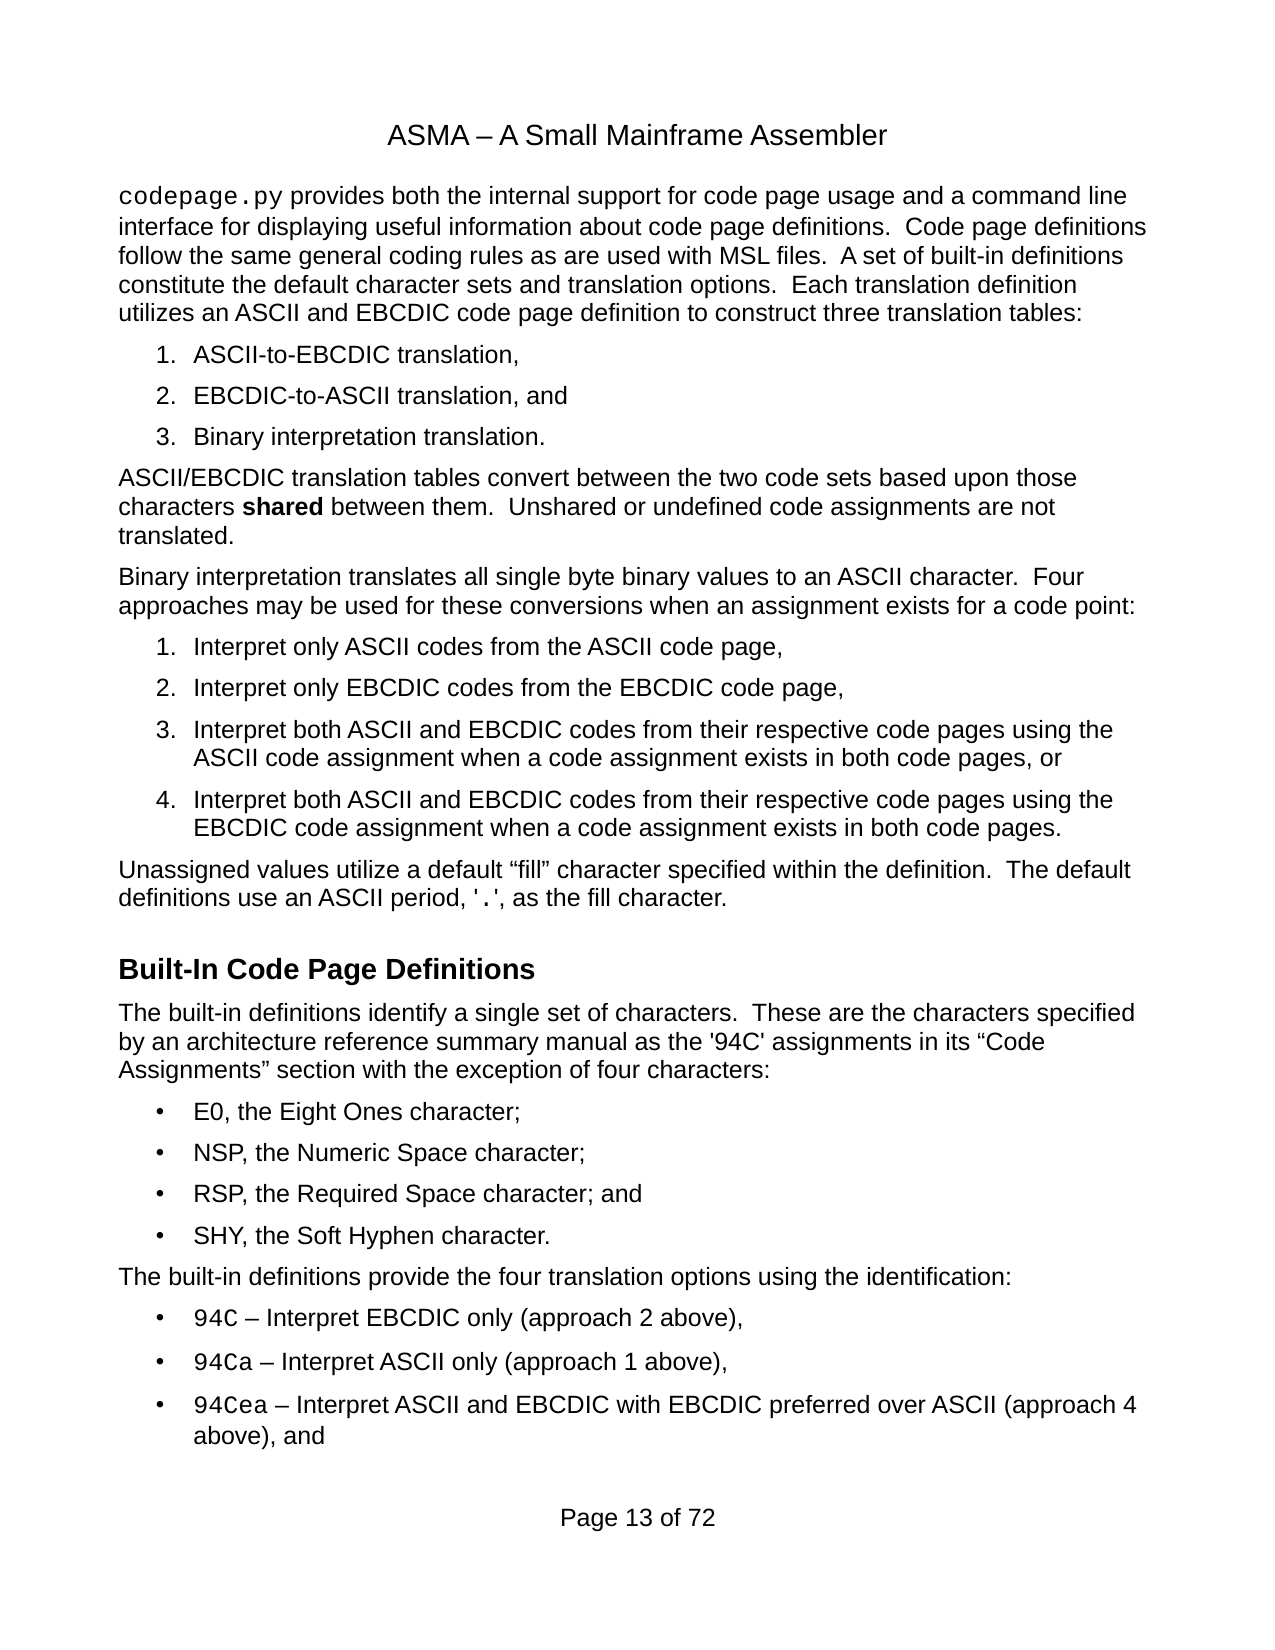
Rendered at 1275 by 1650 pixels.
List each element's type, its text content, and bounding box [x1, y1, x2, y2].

list EBCDIC-to-ASCII translation, and [156, 381, 1157, 409]
list Interpret only EBCDIC codes from the EBCDIC code page, [156, 673, 1157, 702]
text ASCII/EBCDIC translation tables convert between the two code sets based upon those characters shared between them. Unshared or undefined code assignments are not translated. [118, 463, 1157, 549]
list 94C – Interpret EBCDIC only (approach 2 above), [156, 1303, 1157, 1334]
text The built-in definitions identify a single set of characters. These are the characters specified by an architecture reference summary manual as the '94C' assignments in its “Code Assignments” section with the exception of four characters: [118, 998, 1157, 1084]
text codepage.py provides both the internal support for code page usage and a command line interface for displaying useful information about code page definitions. Code page definitions follow the same general coding rules as are used with MSL files. A set of built-in definitions constitute the default character sets and translation options. Each translation definition utilizes an ASCII and EBCDIC code page definition to construct three translation tables: [118, 181, 1157, 327]
subtitle Built-In Code Page Definitions [118, 952, 1157, 985]
list Interpret both ASCII and EBCDIC codes from their respective code pages using the ASCII code assignment when a code assignment exists in both code pages, or [156, 714, 1157, 772]
list Binary interpretation translation. [156, 422, 1157, 451]
text Binary interpretation translates all single byte binary values to an ASCII character. Four approaches may be used for these conversions when an assignment exists for a code point: [118, 562, 1157, 619]
list 94Ca – Interpret ASCII only (approach 1 above), [156, 1347, 1157, 1378]
list NSP, the Numeric Space character; [156, 1138, 1157, 1167]
list ASCII-to-EBCDIC translation, [156, 339, 1157, 368]
text Unassigned values utilize a default “fill” character specified within the definition. The default definitions use an ASCII period, '.', as the fill character. [118, 854, 1157, 914]
list SHY, the Soft Hyphen character. [156, 1221, 1157, 1249]
list Interpret only ASCII codes from the ASCII code page, [156, 632, 1157, 661]
list RSP, the Required Space character; and [156, 1179, 1157, 1208]
list 94Cea – Interpret ASCII and EBCDIC with EBCDIC preferred over ASCII (approach 4 above), and [156, 1390, 1157, 1450]
text The built-in definitions provide the four translation options using the identification: [118, 1262, 1157, 1291]
list E0, the Eight Ones character; [156, 1097, 1157, 1125]
list Interpret both ASCII and EBCDIC codes from their respective code pages using the EBCDIC code assignment when a code assignment exists in both code pages. [156, 784, 1157, 842]
